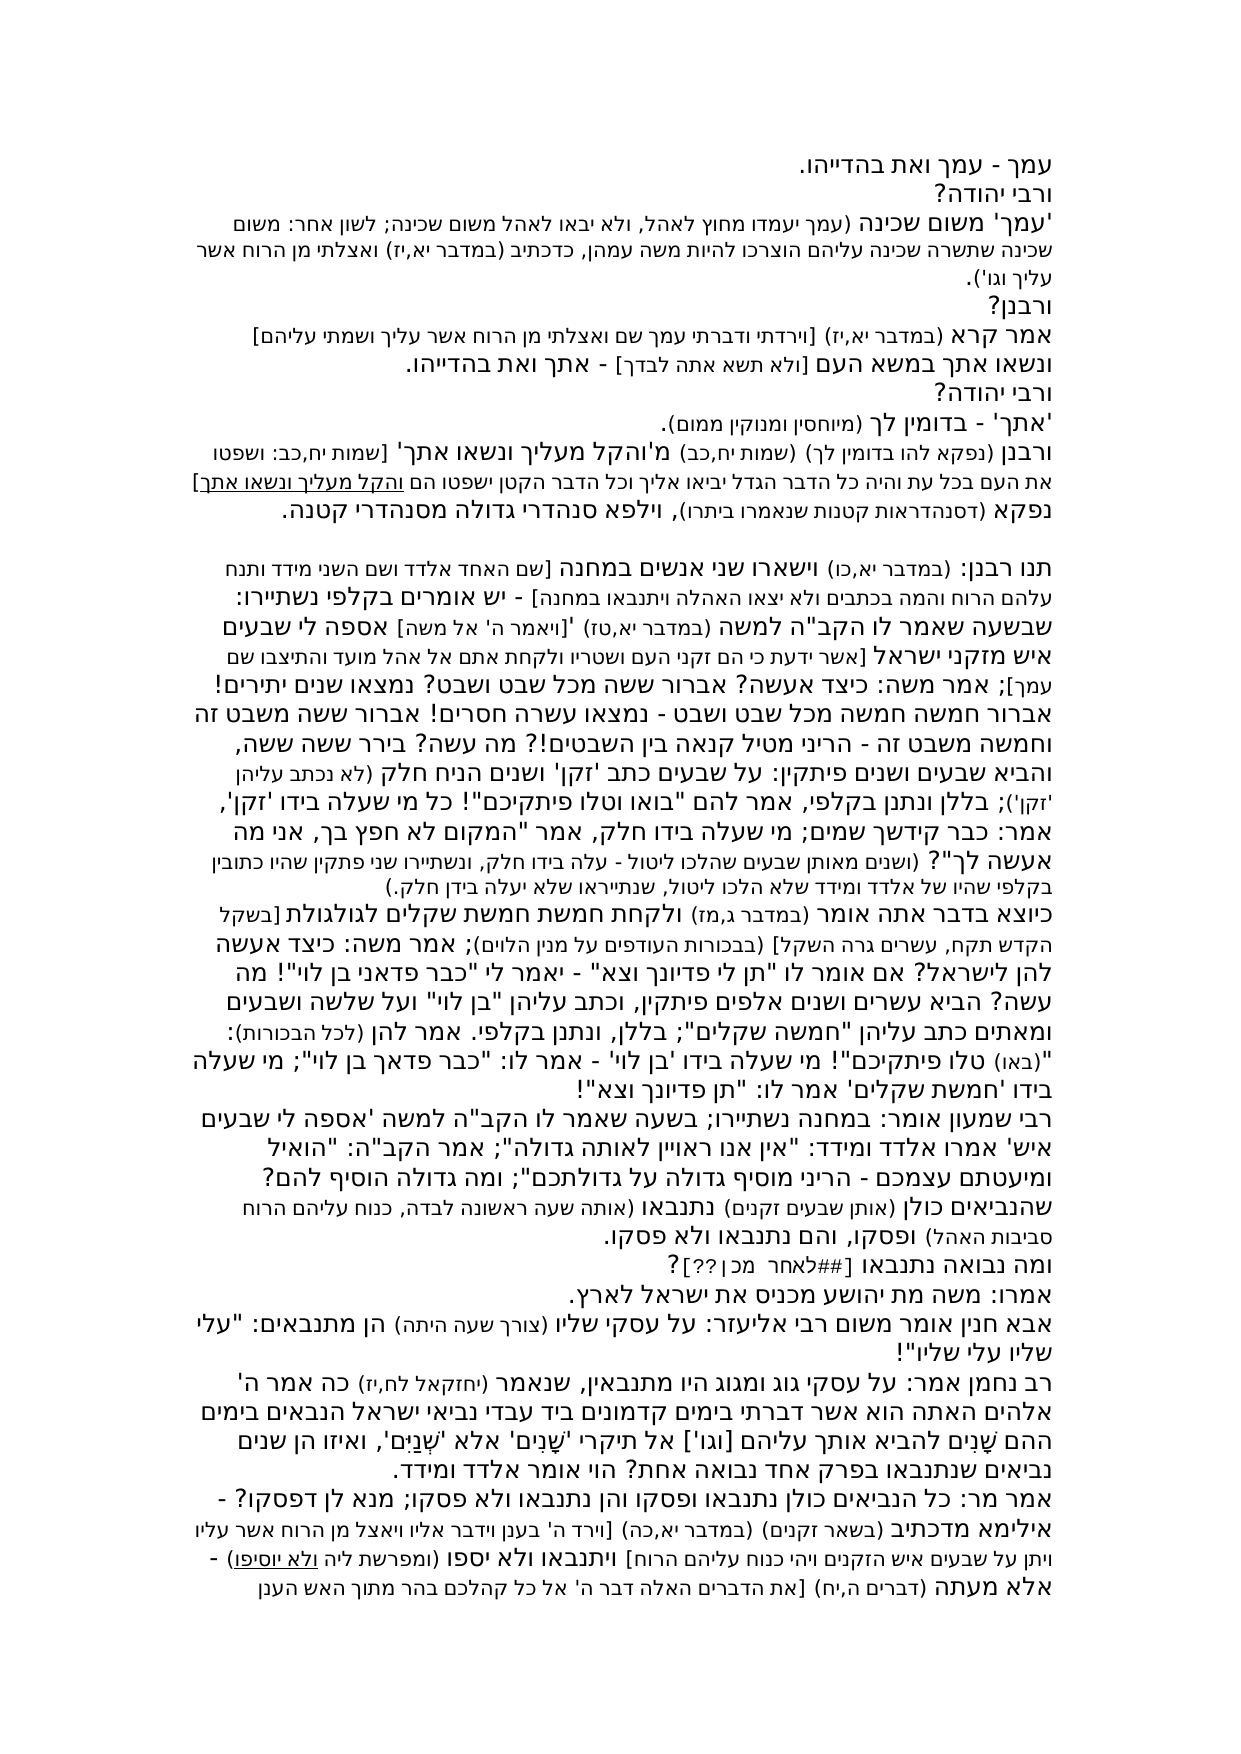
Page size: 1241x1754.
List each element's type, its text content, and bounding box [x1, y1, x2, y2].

text אבא חנין אומר משום רבי אליעזר: על עסקי שליו (צורך שעה היתה) הן מתנבאים: "עלי שליו עלי שליו"! [187, 1309, 1053, 1368]
text 'עמך' משום שכינה (עמך יעמדו מחוץ לאהל, ולא יבאו לאהל משום שכינה; לשון אחר: משום שכינה שתשרה שכינה עליהם הוצרכו להיות משה עמהן, כדכתיב (במדבר יא,יז) ואצלתי מן הרוח אשר עליך וגו'). [187, 208, 1053, 291]
text אמר מר: כל הנביאים כולן נתנבאו ופסקו והן נתנבאו ולא פסקו; מנא לן דפסקו? - אילימא מדכתיב (בשאר זקנים) (במדבר יא,כה) [וירד ה' בענן וידבר אליו ויאצל מן הרוח אשר עליו ויתן על שבעים איש הזקנים ויהי כנוח עליהם הרוח] ויתנבאו ולא יספו (ומפרשת ליה ולא יוסיפו) - אלא מעתה (דברים ה,יח) [את הדברים האלה דבר ה' אל כל קהלכם בהר מתוך האש הענן [187, 1485, 1053, 1602]
text כיוצא בדבר אתה אומר (במדבר ג,מז) ולקחת חמשת חמשת שקלים לגולגולת [בשקל הקדש תקח, עשרים גרה השקל] (בבכורות העודפים על מנין הלוים); אמר משה: כיצד אעשה להן לישראל? אם אומר לו "תן לי פדיונך וצא" - יאמר לי "כבר פדאני בן לוי"! מה עשה? הביא עשרים ושנים אלפים פיתקין, וכתב עליהן "בן לוי" ועל שלשה ושבעים ומאתים כתב עליהן "חמשה שקלים"; בללן, ונתנן בקלפי. אמר להן (לכל הבכורות): "(באו) טלו פיתקיכם"! מי שעלה בידו 'בן לוי' - אמר לו: "כבר פדאך בן לוי"; מי שעלה בידו 'חמשת שקלים' אמר לו: "תן פדיונך וצא"! [187, 899, 1053, 1104]
text רבי שמעון אומר: במחנה נשתיירו; בשעה שאמר לו הקב"ה למשה 'אספה לי שבעים איש' אמרו אלדד ומידד: "אין אנו ראויין לאותה גדולה"; אמר הקב"ה: "הואיל ומיעטתם עצמכם - הריני מוסיף גדולה על גדולתכם"; ומה גדולה הוסיף להם? שהנביאים כולן (אותן שבעים זקנים) נתנבאו (אותה שעה ראשונה לבדה, כנוח עליהם הרוח סביבות האהל) ופסקו, והם נתנבאו ולא פסקו. [187, 1104, 1053, 1251]
text ורבי יהודה? [187, 179, 1053, 208]
text תנו רבנן: (במדבר יא,כו) וישארו שני אנשים במחנה [שם האחד אלדד ושם השני מידד ותנח עלהם הרוח והמה בכתבים ולא יצאו האהלה ויתנבאו במחנה] - יש אומרים בקלפי נשתיירו: שבשעה שאמר לו הקב"ה למשה (במדבר יא,טז) '[ויאמר ה' אל משה] אספה לי שבעים איש מזקני ישראל [אשר ידעת כי הם זקני העם ושטריו ולקחת אתם אל אהל מועד והתיצבו שם עמך]; אמר משה: כיצד אעשה? אברור ששה מכל שבט ושבט? נמצאו שנים יתירים! אברור חמשה חמשה מכל שבט ושבט - נמצאו עשרה חסרים! אברור ששה משבט זה וחמשה משבט זה - הריני מטיל קנאה בין השבטים!? מה עשה? בירר ששה ששה, והביא שבעים ושנים פיתקין: על שבעים כתב 'זקן' ושנים הניח חלק (לא נכתב עליהן 'זקן'); בללן ונתנן בקלפי, אמר להם "בואו וטלו פיתקיכם"! כל מי שעלה בידו 'זקן', אמר: כבר קידשך שמים; מי שעלה בידו חלק, אמר "המקום לא חפץ בך, אני מה אעשה לך"? (ושנים מאותן שבעים שהלכו ליטול - עלה בידו חלק, ונשתיירו שני פתקין שהיו כתובין בקלפי שהיו של אלדד ומידד שלא הלכו ליטול, שנתייראו שלא יעלה בידן חלק.) [187, 553, 1053, 899]
text ורבנן? [187, 291, 1053, 320]
text 'אתך' - בדומין לך (מיוחסין ומנוקין ממום). [187, 408, 1053, 437]
text עמך - עמך ואת בהדייהו. [187, 150, 1053, 179]
text ורבי יהודה? [187, 379, 1053, 408]
text אמר קרא (במדבר יא,יז) [וירדתי ודברתי עמך שם ואצלתי מן הרוח אשר עליך ושמתי עליהם] ונשאו אתך במשא העם [ולא תשא אתה לבדך] - אתך ואת בהדייהו. [187, 320, 1053, 379]
text ומה נבואה נתנבאו [##לאחר מכן??]? [187, 1251, 1053, 1280]
text אמרו: משה מת יהושע מכניס את ישראל לארץ. [187, 1280, 1053, 1309]
text רב נחמן אמר: על עסקי גוג ומגוג היו מתנבאין, שנאמר (יחזקאל לח,יז) כה אמר ה' אלהים האתה הוא אשר דברתי בימים קדמונים ביד עבדי נביאי ישראל הנבאים בימים ההם שָׁנִים להביא אותך עליהם [וגו'] אל תיקרי 'שָׁנִים' אלא 'שְׁנַיִּם', ואיזו הן שנים נביאים שנתנבאו בפרק אחד נבואה אחת? הוי אומר אלדד ומידד. [187, 1368, 1053, 1485]
text ורבנן (נפקא להו בדומין לך) (שמות יח,כב) מ'והקל מעליך ונשאו אתך' [שמות יח,כב: ושפטו את העם בכל עת והיה כל הדבר הגדל יביאו אליך וכל הדבר הקטן ישפטו הם והקל מעליך ונשאו אתך] נפקא (דסנהדראות קטנות שנאמרו ביתרו), וילפא סנהדרי גדולה מסנהדרי קטנה. [187, 437, 1053, 524]
